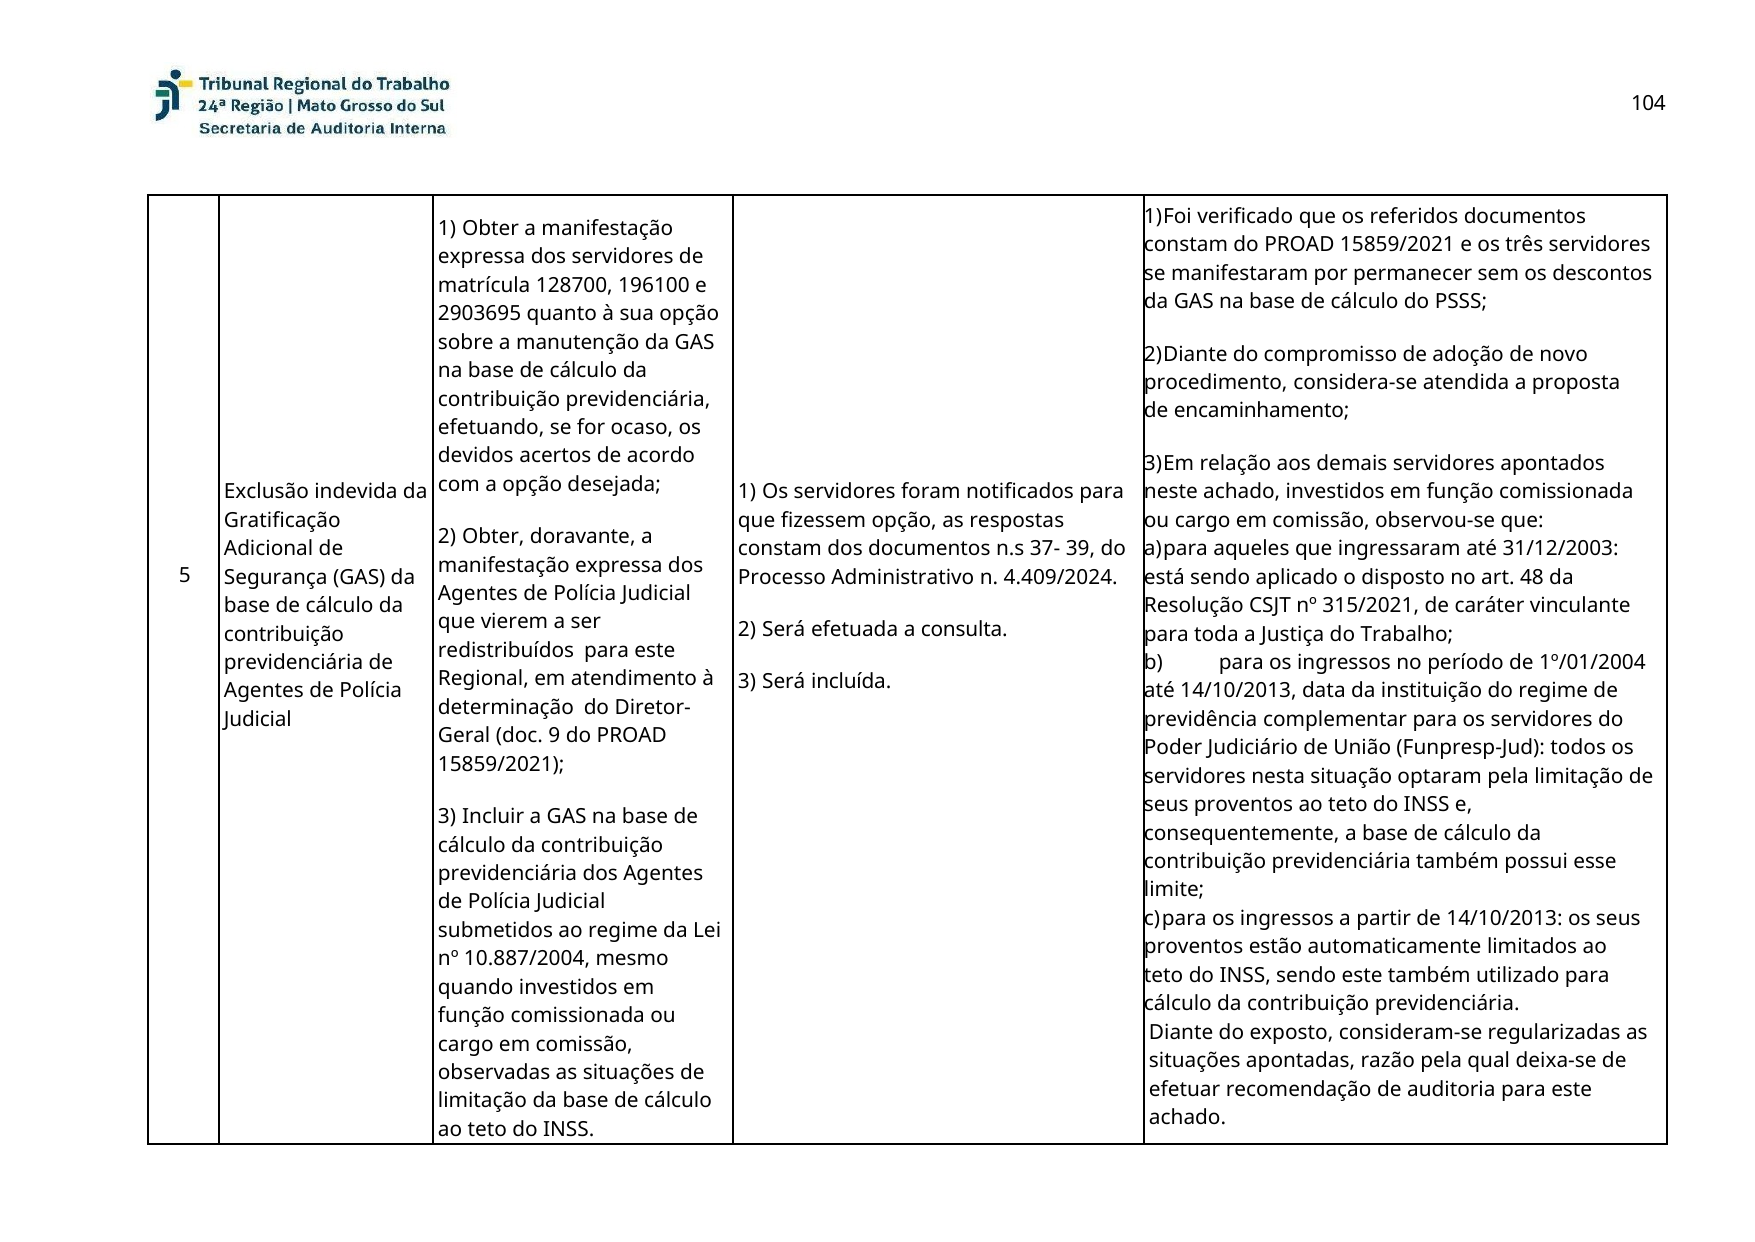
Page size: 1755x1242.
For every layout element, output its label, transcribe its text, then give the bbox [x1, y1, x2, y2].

table_header Os servidores foram notificados para que fizessem opção, as respostas constam dos documentos n.s 37- 39, do Processo Administrativo n. 4.409/2024. Será efetuada a consulta. Será incluída. [734, 196, 1143, 1142]
table_header 5 [149, 196, 218, 1142]
table_header Obter a manifestação expressa dos servidores de matrícula 128700, 196100 e 2903695 quanto à sua opção sobre a manutenção da GAS na base de cálculo da contribuição previdenciária, efetuando, se for ocaso, os devidos acertos de acordo com a opção desejada; Obter, doravante, a manifestação expressa dos Agentes de Polícia Judicial que vierem a ser redistribuídos para este Regional, em atendimento à determinação do Diretor-Geral (doc. 9 do PROAD 15859/2021); Incluir a GAS na base de cálculo da contribuição previdenciária dos Agentes de Polícia Judicial submetidos ao regime da Lei nº 10.887/2004, mesmo quando investidos em função comissionada ou cargo em comissão, observadas as situações de limitação da base de cálculo ao teto do INSS. [434, 196, 732, 1142]
table_header Exclusão indevida da Gratificação Adicional de Segurança (GAS) da base de cálculo da contribuição previdenciária de Agentes de Polícia Judicial [220, 196, 432, 1142]
table_header Foi verificado que os referidos documentos constam do PROAD 15859/2021 e os três servidores se manifestaram por permanecer sem os descontos da GAS na base de cálculo do PSSS; Diante do compromisso de adoção de novo procedimento, considera-se atendida a proposta de encaminhamento; Em relação aos demais servidores apontados neste achado, investidos em função comissionada ou cargo em comissão, observou-se que: para aqueles que ingressaram até 31/12/2003: está sendo aplicado o disposto no art. 48 da Resolução CSJT nº 315/2021, de caráter vinculante para toda a Justiça do Trabalho; para os ingressos no período de 1º/01/2004 até 14/10/2013, data da instituição do regime de previdência complementar para os servidores do Poder Judiciário de União (Funpresp-Jud): todos os servidores nesta situação optaram pela limitação de seus proventos ao teto do INSS e, consequentemente, a base de cálculo da contribuição previdenciária também possui esse limite; para os ingressos a partir de 14/10/2013: os seus proventos estão automaticamente limitados ao teto do INSS, sendo este também utilizado para cálculo da contribuição previdenciária. Diante do exposto, consideram-se regularizadas as situações apontadas, razão pela qual deixa-se de efetuar recomendação de auditoria para este achado. [1145, 196, 1666, 1142]
